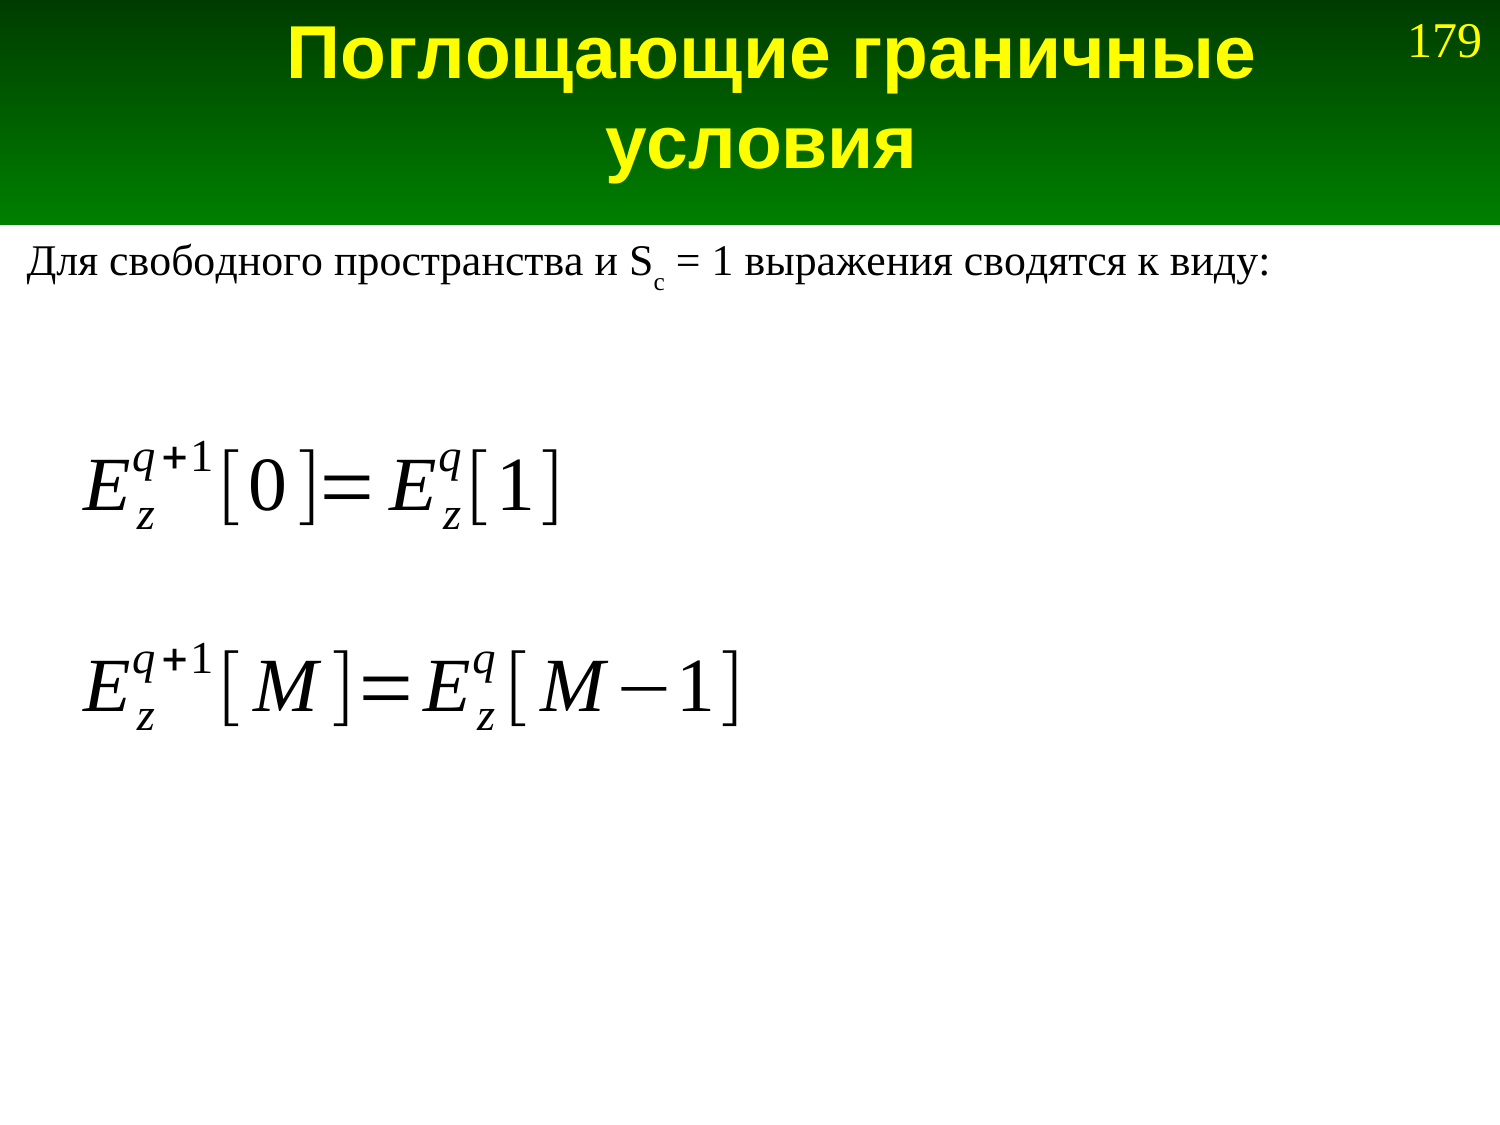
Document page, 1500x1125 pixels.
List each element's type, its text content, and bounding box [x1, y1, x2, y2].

chart [59, 428, 762, 740]
title Поглощающие граничные условия [123, 0, 1399, 192]
text_box Для свободного пространства и Sc = 1 выражения сводятся к виду: [11, 224, 1381, 303]
